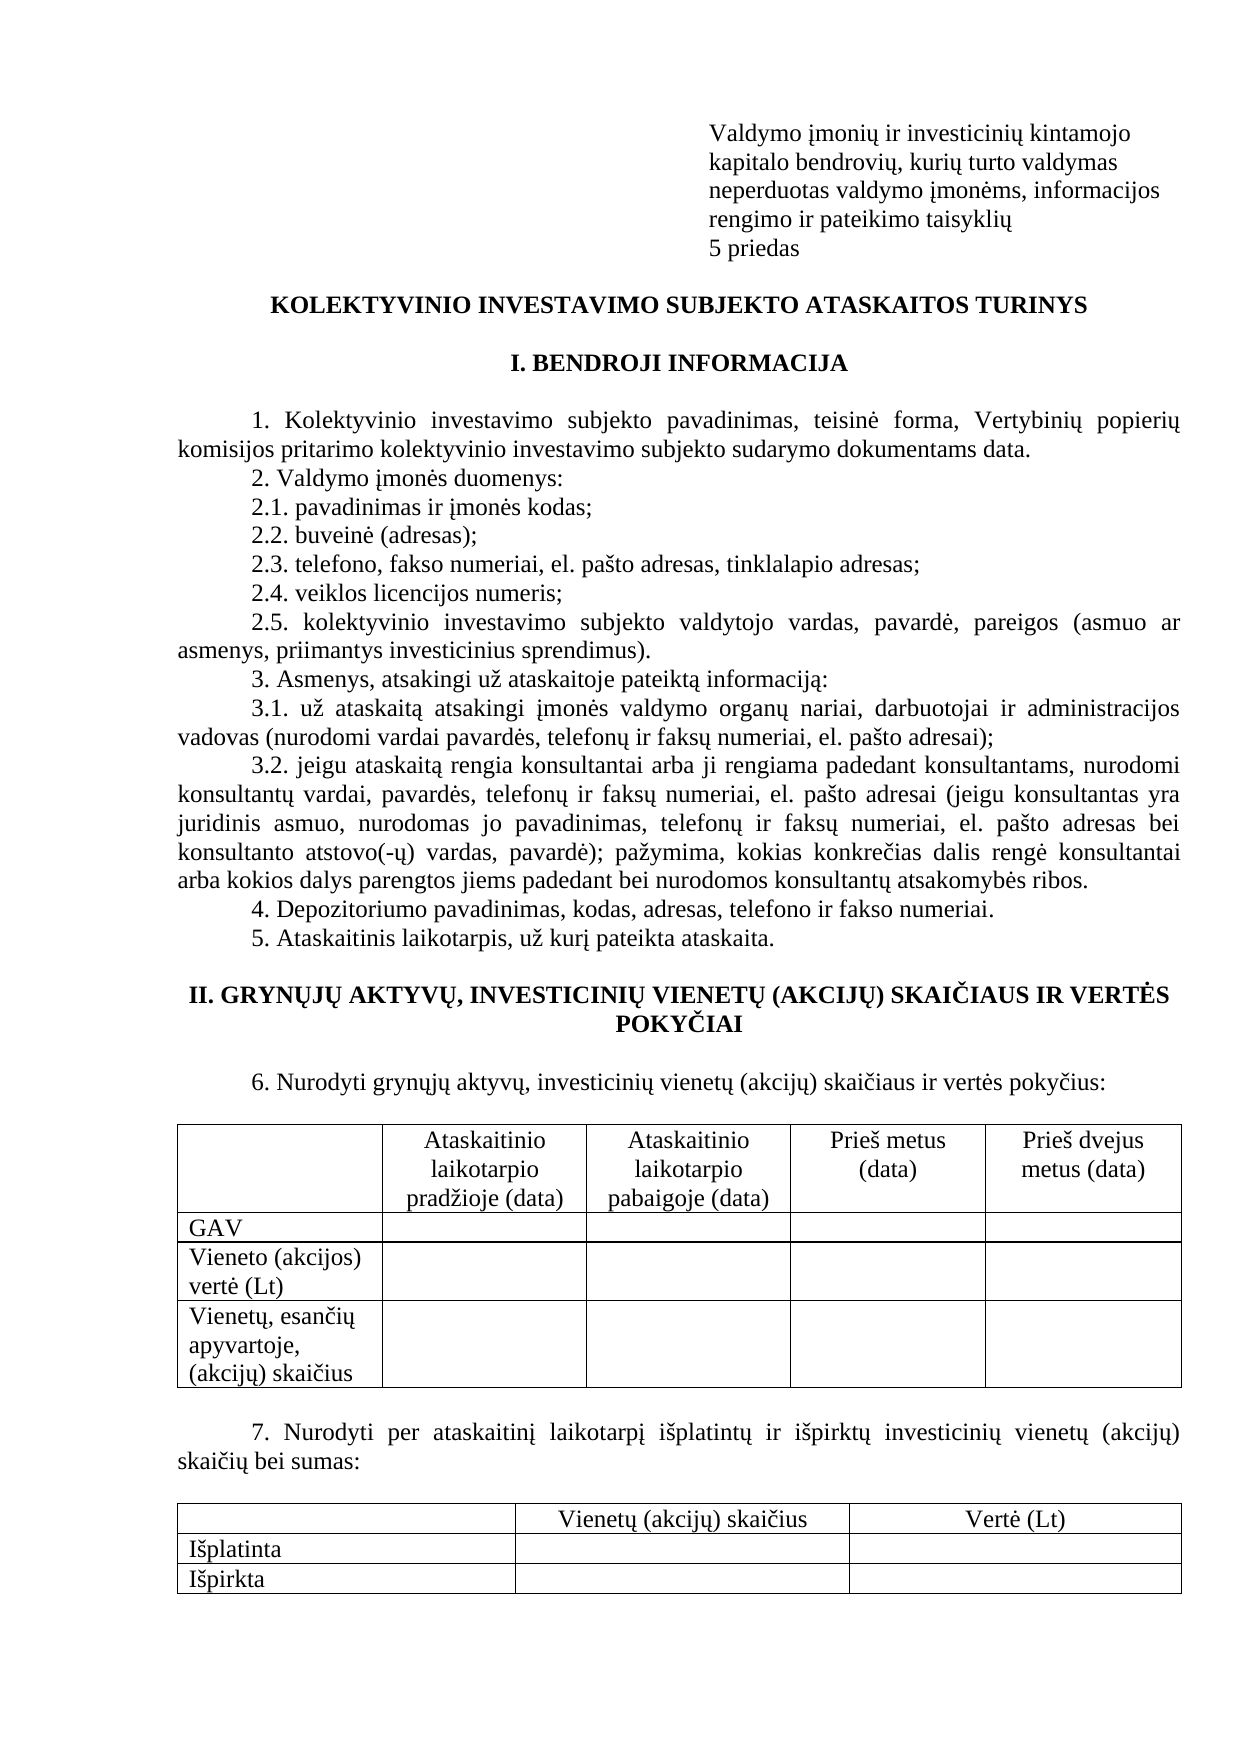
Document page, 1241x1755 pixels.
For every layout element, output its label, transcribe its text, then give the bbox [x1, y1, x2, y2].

table_cell [850, 1564, 1181, 1593]
table_header [178, 1504, 515, 1533]
table_header Vienetų (akcijų) skaičius [516, 1504, 849, 1533]
table_cell Išplatinta [178, 1534, 515, 1563]
text neperduotas valdymo įmonėms, informacijos [177, 176, 1181, 204]
text 1. Kolektyvinio investavimo subjekto pavadinimas, teisinė forma, Vertybinių popierių komisijos pritarimo kolektyvinio investavimo subjekto sudarymo dokumentams data. [177, 406, 1181, 463]
text 3. Asmenys, atsakingi už ataskaitoje pateiktą informaciją: [177, 664, 1181, 693]
table_cell [791, 1243, 985, 1300]
text I. BendrOJI informacija [177, 348, 1181, 377]
text kapitalo bendrovių, kurių turto valdymas [177, 147, 1181, 176]
table_cell [516, 1534, 849, 1563]
text 7. Nurodyti per ataskaitinį laikotarpį išplatintų ir išpirktų investicinių vienetų (akcijų) skaičių bei sumas: [177, 1417, 1181, 1474]
table_cell GAV [178, 1213, 382, 1241]
table_cell [986, 1213, 1181, 1241]
table_header [178, 1125, 382, 1212]
text Valdymo įmonių ir investicinių kintamojo [709, 118, 1181, 147]
text 6. Nurodyti grynųjų aktyvų, investicinių vienetų (akcijų) skaičiaus ir vertės pokyčius: [177, 1067, 1181, 1096]
text 2.2. buveinė (adresas); [177, 521, 1181, 549]
table_header Vertė (Lt) [850, 1504, 1181, 1533]
table_cell [791, 1301, 985, 1387]
text rengimo ir pateikimo taisyklių [177, 204, 1181, 233]
text 5. Ataskaitinis laikotarpis, už kurį pateikta ataskaita. [177, 923, 1181, 952]
text 2.1. pavadinimas ir įmonės kodas; [177, 492, 1181, 521]
text 2.3. telefono, fakso numeriai, el. pašto adresas, tinklalapio adresas; [177, 549, 1181, 578]
table_cell [383, 1301, 586, 1387]
text 3.1. už ataskaitą atsakingi įmonės valdymo organų nariai, darbuotojai ir administracijos vadovas (nurodomi vardai pavardės, telefonų ir faksų numeriai, el. pašto adresai); [177, 693, 1181, 751]
table_cell [986, 1301, 1181, 1387]
text 2.4. veiklos licencijos numeris; [177, 578, 1181, 607]
text 2. Valdymo įmonės duomenys: [177, 463, 1181, 492]
table_cell [587, 1243, 790, 1300]
table_header Ataskaitinio laikotarpio pradžioje (data) [383, 1125, 586, 1212]
text II. grynųjų aktyvų, investicinių vienetų (akcijų) skaičiaus ir vertės pokyčiai [177, 981, 1181, 1038]
table_cell [587, 1301, 790, 1387]
text 4. Depozitoriumo pavadinimas, kodas, adresas, telefono ir fakso numeriai. [177, 894, 1181, 923]
table_cell [516, 1564, 849, 1593]
text 3.2. jeigu ataskaitą rengia konsultantai arba ji rengiama padedant konsultantams, nurodomi konsultantų vardai, pavardės, telefonų ir faksų numeriai, el. pašto adresai (jeigu konsultantas yra juridinis asmuo, nurodomas jo pavadinimas, telefonų ir faksų numeriai, el. pašto adresas bei konsultanto atstovo(-ų) vardas, pavardė); pažymima, kokias konkrečias dalis rengė konsultantai arba kokios dalys parengtos jiems padedant bei nurodomos konsultantų atsakomybės ribos. [177, 751, 1181, 894]
text kolektyvinio investavimo subjekto ataskaitos TURINYS [177, 291, 1181, 319]
table_header Prieš dvejus metus (data) [986, 1125, 1181, 1212]
text 5 priedas [177, 233, 1181, 262]
text 2.5. kolektyvinio investavimo subjekto valdytojo vardas, pavardė, pareigos (asmuo ar asmenys, priimantys investicinius sprendimus). [177, 607, 1181, 664]
table_cell Vienetų, esančių apyvartoje, (akcijų) skaičius [178, 1301, 382, 1387]
table_header Prieš metus (data) [791, 1125, 985, 1212]
table_cell [986, 1243, 1181, 1300]
table_header Ataskaitinio laikotarpio pabaigoje (data) [587, 1125, 790, 1212]
table_cell [850, 1534, 1181, 1563]
table_cell Išpirkta [178, 1564, 515, 1593]
table_cell [383, 1213, 586, 1241]
table_cell [791, 1213, 985, 1241]
table_cell [587, 1213, 790, 1241]
table_cell [383, 1243, 586, 1300]
table_cell Vieneto (akcijos) vertė (Lt) [178, 1243, 382, 1300]
